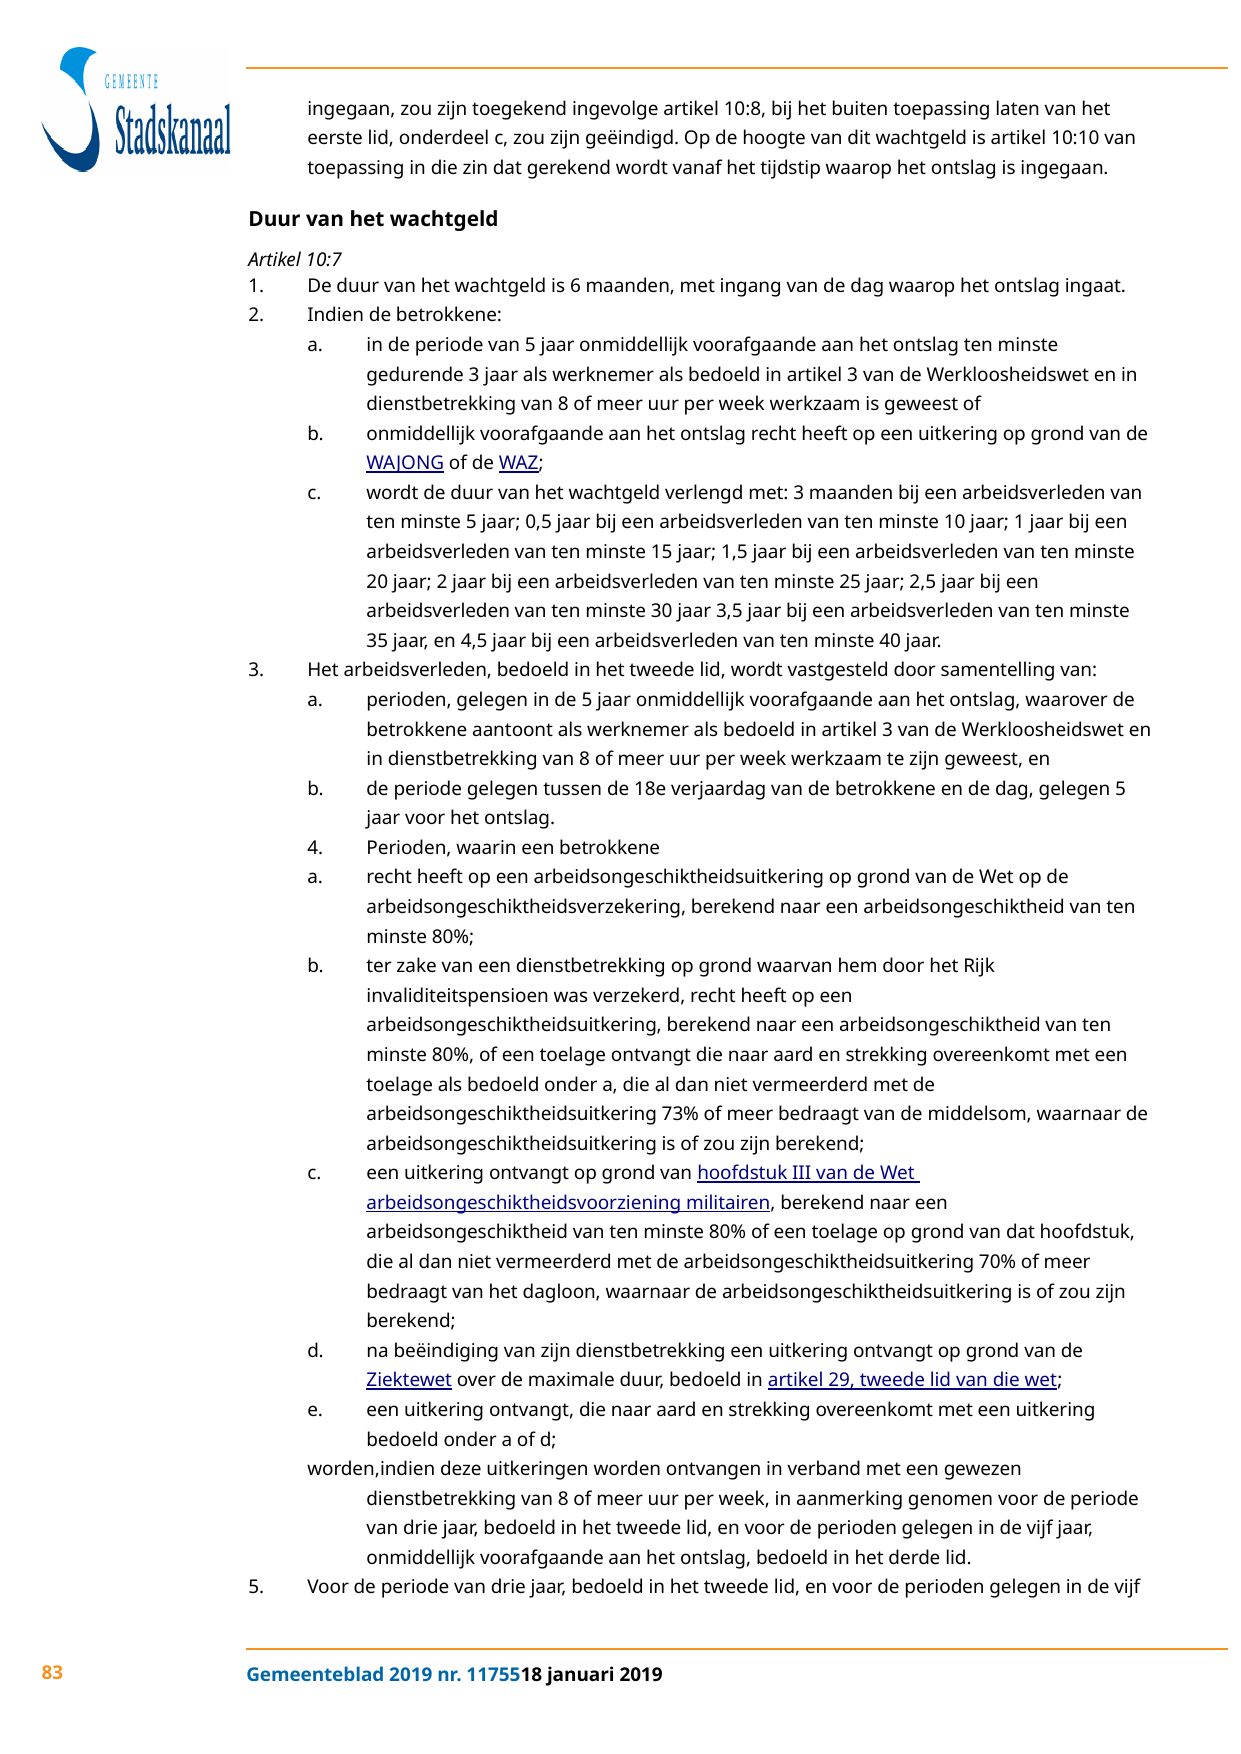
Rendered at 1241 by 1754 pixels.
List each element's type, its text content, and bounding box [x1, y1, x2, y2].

text Duur van het wachtgeld [248, 204, 1152, 233]
text Artikel 10:7 [248, 246, 1152, 272]
list Het arbeidsverleden, bedoeld in het tweede lid, wordt vastgesteld door samentelling van: [248, 657, 1152, 682]
list Indien de betrokkene: [248, 302, 1152, 327]
list een uitkering ontvangt, die naar aard en strekking overeenkomt met een uitkering bedoeld onder a of d; [307, 1396, 1152, 1451]
list wordt de duur van het wachtgeld verlengd met: 3 maanden bij een arbeidsverleden van ten minste 5 jaar; 0,5 jaar bij een arbeidsverleden van ten minste 10 jaar; 1 jaar bij een arbeidsverleden van ten minste 15 jaar; 1,5 jaar bij een arbeidsverleden van ten minste 20 jaar; 2 jaar bij een arbeidsverleden van ten minste 25 jaar; 2,5 jaar bij een arbeidsverleden van ten minste 30 jaar 3,5 jaar bij een arbeidsverleden van ten minste 35 jaar, en 4,5 jaar bij een arbeidsverleden van ten minste 40 jaar. [307, 479, 1152, 653]
list de periode gelegen tussen de 18e verjaardag van de betrokkene en de dag, gelegen 5 jaar voor het ontslag. [307, 775, 1152, 830]
list indien deze uitkeringen worden ontvangen in verband met een gewezen dienstbetrekking van 8 of meer uur per week, in aanmerking genomen voor de periode van drie jaar, bedoeld in het tweede lid, en voor de perioden gelegen in de vijf jaar, onmiddellijk voorafgaande aan het ontslag, bedoeld in het derde lid. [307, 1455, 1152, 1570]
picture [41, 47, 231, 172]
list onmiddellijk voorafgaande aan het ontslag recht heeft op een uitkering op grond van de WAJONG of de WAZ; [307, 420, 1152, 475]
list Perioden, waarin een betrokkene [307, 834, 1152, 860]
list De duur van het wachtgeld is 6 maanden, met ingang van de dag waarop het ontslag ingaat. [248, 272, 1152, 298]
list recht heeft op een arbeidsongeschiktheidsuitkering op grond van de Wet op de arbeidsongeschiktheidsverzekering, berekend naar een arbeidsongeschiktheid van ten minste 80%; [307, 864, 1152, 948]
list een uitkering ontvangt op grond van hoofdstuk III van de Wet arbeidsongeschiktheidsvoorziening militairen, berekend naar een arbeidsongeschiktheid van ten minste 80% of een toelage op grond van dat hoofdstuk, die al dan niet vermeerderd met de arbeidsongeschiktheidsuitkering 70% of meer bedraagt van het dagloon, waarnaar de arbeidsongeschiktheidsuitkering is of zou zijn berekend; [307, 1159, 1152, 1333]
list ter zake van een dienstbetrekking op grond waarvan hem door het Rijk invaliditeitspensioen was verzekerd, recht heeft op een arbeidsongeschiktheidsuitkering, berekend naar een arbeidsongeschiktheid van ten minste 80%, of een toelage ontvangt die naar aard en strekking overeenkomt met een toelage als bedoeld onder a, die al dan niet vermeerderd met de arbeidsongeschiktheidsuitkering 73% of meer bedraagt van de middelsom, waarnaar de arbeidsongeschiktheidsuitkering is of zou zijn berekend; [307, 952, 1152, 1156]
list in de periode van 5 jaar onmiddellijk voorafgaande aan het ontslag ten minste gedurende 3 jaar als werknemer als bedoeld in artikel 3 van de Werkloosheidswet en in dienstbetrekking van 8 of meer uur per week werkzaam is geweest of [307, 331, 1152, 416]
list na beëindiging van zijn dienstbetrekking een uitkering ontvangt op grond van de Ziektewet over de maximale duur, bedoeld in artikel 29, tweede lid van die wet; [307, 1337, 1152, 1392]
list Voor de periode van drie jaar, bedoeld in het tweede lid, en voor de perioden gelegen in de vijf [248, 1574, 1152, 1599]
list ingegaan, zou zijn toegekend ingevolge artikel 10:8, bij het buiten toepassing laten van het eerste lid, onderdeel c, zou zijn geëindigd. Op de hoogte van dit wachtgeld is artikel 10:10 van toepassing in die zin dat gerekend wordt vanaf het tijdstip waarop het ontslag is ingegaan. [248, 95, 1152, 180]
list perioden, gelegen in de 5 jaar onmiddellijk voorafgaande aan het ontslag, waarover de betrokkene aantoont als werknemer als bedoeld in artikel 3 van de Werkloosheidswet en in dienstbetrekking van 8 of meer uur per week werkzaam te zijn geweest, en [307, 686, 1152, 771]
